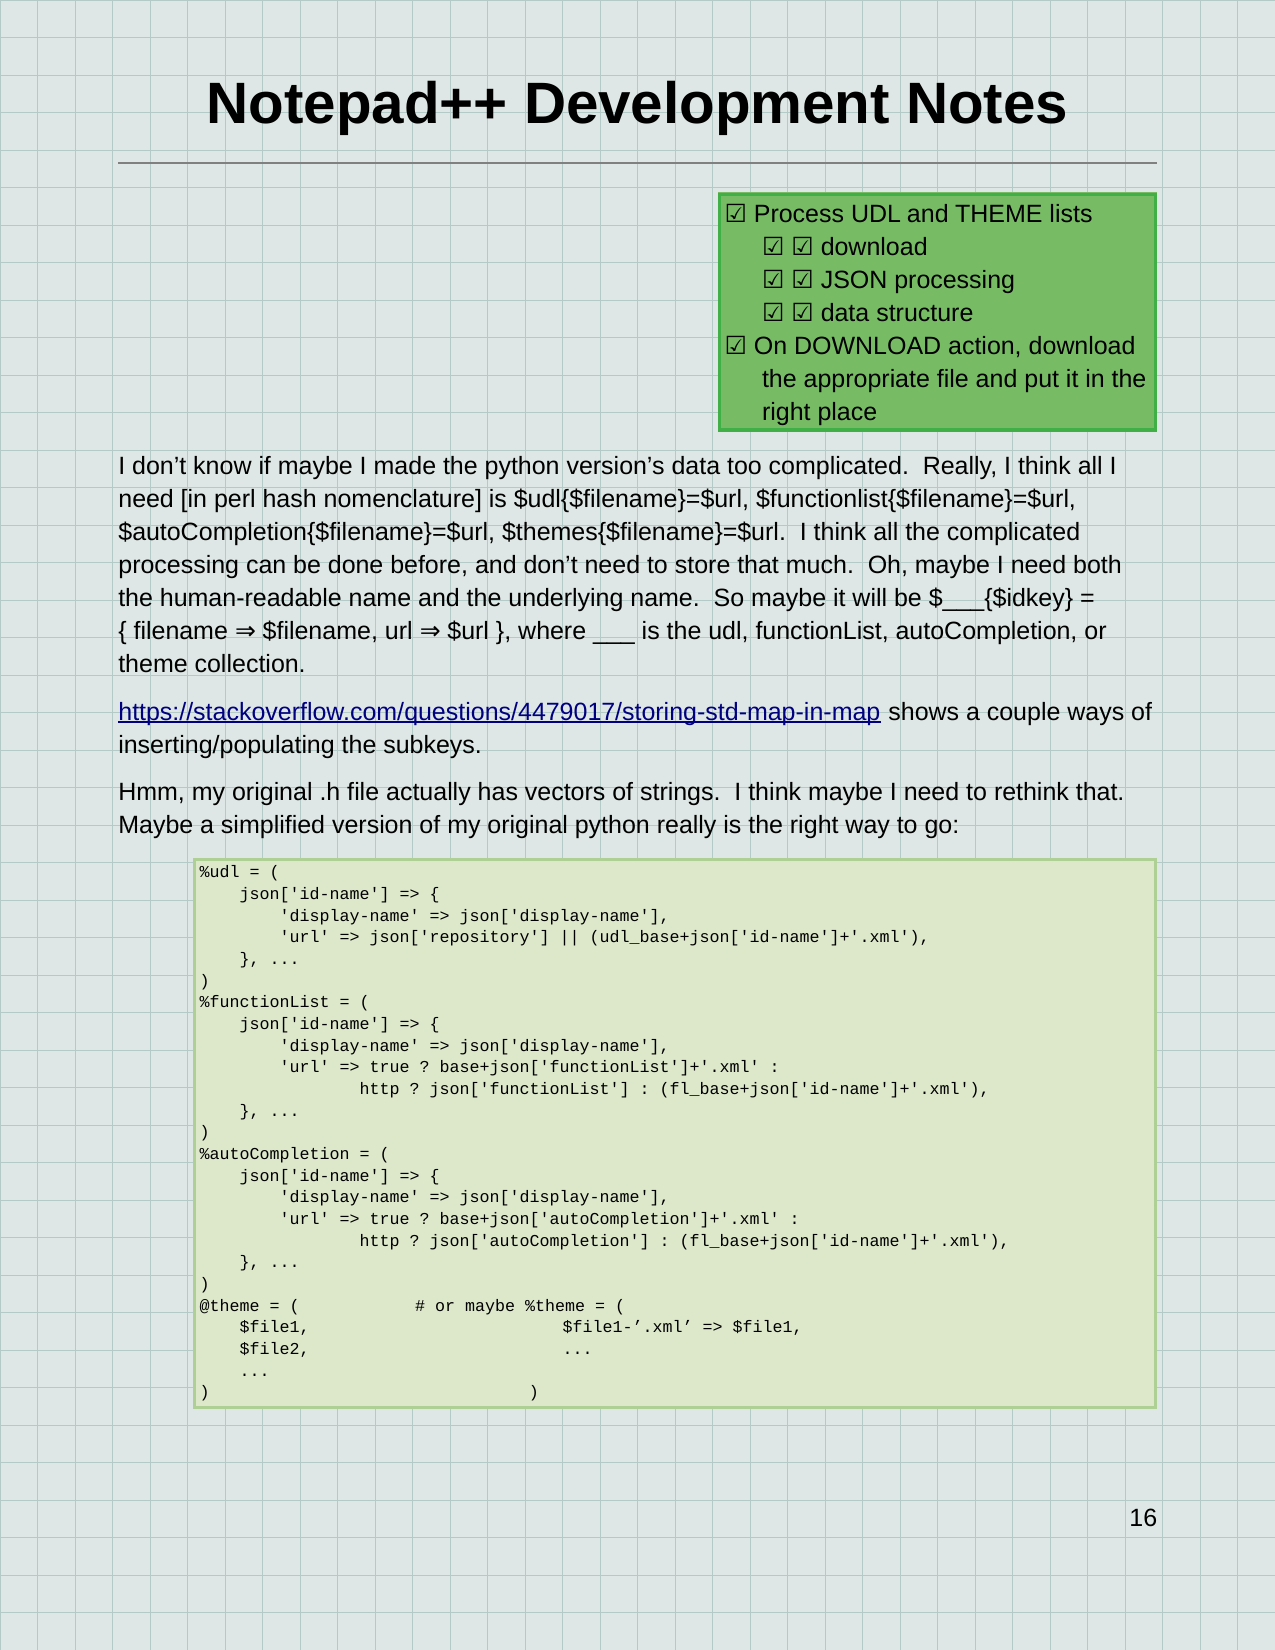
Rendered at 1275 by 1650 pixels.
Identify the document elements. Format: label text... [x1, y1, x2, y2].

text https://stackoverflow.com/questions/4479017/storing-std-map-in-map shows a couple ways of inserting/populating the subkeys. [118, 697, 1157, 758]
text ) [196, 1118, 1154, 1139]
text }, ... [196, 944, 1154, 966]
text Hmm, my original .h file actually has vectors of strings. I think maybe I need to rethink that. Maybe a simplified version of my original python really is the right way to go: [118, 777, 1157, 839]
text 'url' => true ? base+json['autoCompletion']+'.xml' : [196, 1204, 1154, 1226]
text $file2, ... [196, 1334, 1154, 1356]
text %udl = ( [196, 861, 1154, 879]
text ☑ On DOWNLOAD action, download the appropriate file and put it in the right place [721, 324, 1154, 428]
text ) ) [196, 1378, 1154, 1406]
text @theme = ( # or maybe %theme = ( [196, 1291, 1154, 1313]
text $file1, $file1-’.xml’ => $file1, [196, 1313, 1154, 1334]
text ) [196, 1269, 1154, 1291]
text 'display-name' => json['display-name'], [196, 1183, 1154, 1204]
text %functionList = ( [196, 988, 1154, 1009]
text 'display-name' => json['display-name'], [196, 1031, 1154, 1053]
text ) [196, 966, 1154, 988]
text }, ... [196, 1096, 1154, 1118]
text http ? json['functionList'] : (fl_base+json['id-name']+'.xml'), [196, 1074, 1154, 1096]
text json['id-name'] => { [196, 1009, 1154, 1031]
text 'url' => true ? base+json['functionList']+'.xml' : [196, 1053, 1154, 1074]
text http ? json['autoCompletion'] : (fl_base+json['id-name']+'.xml'), [196, 1226, 1154, 1248]
text ☑ Process UDL and THEME lists ☑ ☑ download ☑ ☑ JSON processing ☑ ☑ data structure [721, 196, 1154, 324]
text I don’t know if maybe I made the python version’s data too complicated. Really, I think all I need [in perl hash nomenclature] is $udl{$filename}=$url, $functionlist{$filename}=$url, $autoCompletion{$filename}=$url, $themes{$filename}=$url. I think all the complicated processing can be done before, and don’t need to store that much. Oh, maybe I need both the human-readable name and the underlying name. So maybe it will be $___{$idkey} = { filename ⇒ $filename, url ⇒ $url }, where ___ is the udl, functionList, autoCompletion, or theme collection. [118, 451, 1157, 678]
text 'display-name' => json['display-name'], [196, 901, 1154, 923]
text ... [196, 1356, 1154, 1378]
text %autoCompletion = ( [196, 1139, 1154, 1161]
text }, ... [196, 1248, 1154, 1269]
text 'url' => json['repository'] || (udl_base+json['id-name']+'.xml'), [196, 923, 1154, 944]
text json['id-name'] => { [196, 879, 1154, 901]
text json['id-name'] => { [196, 1161, 1154, 1183]
